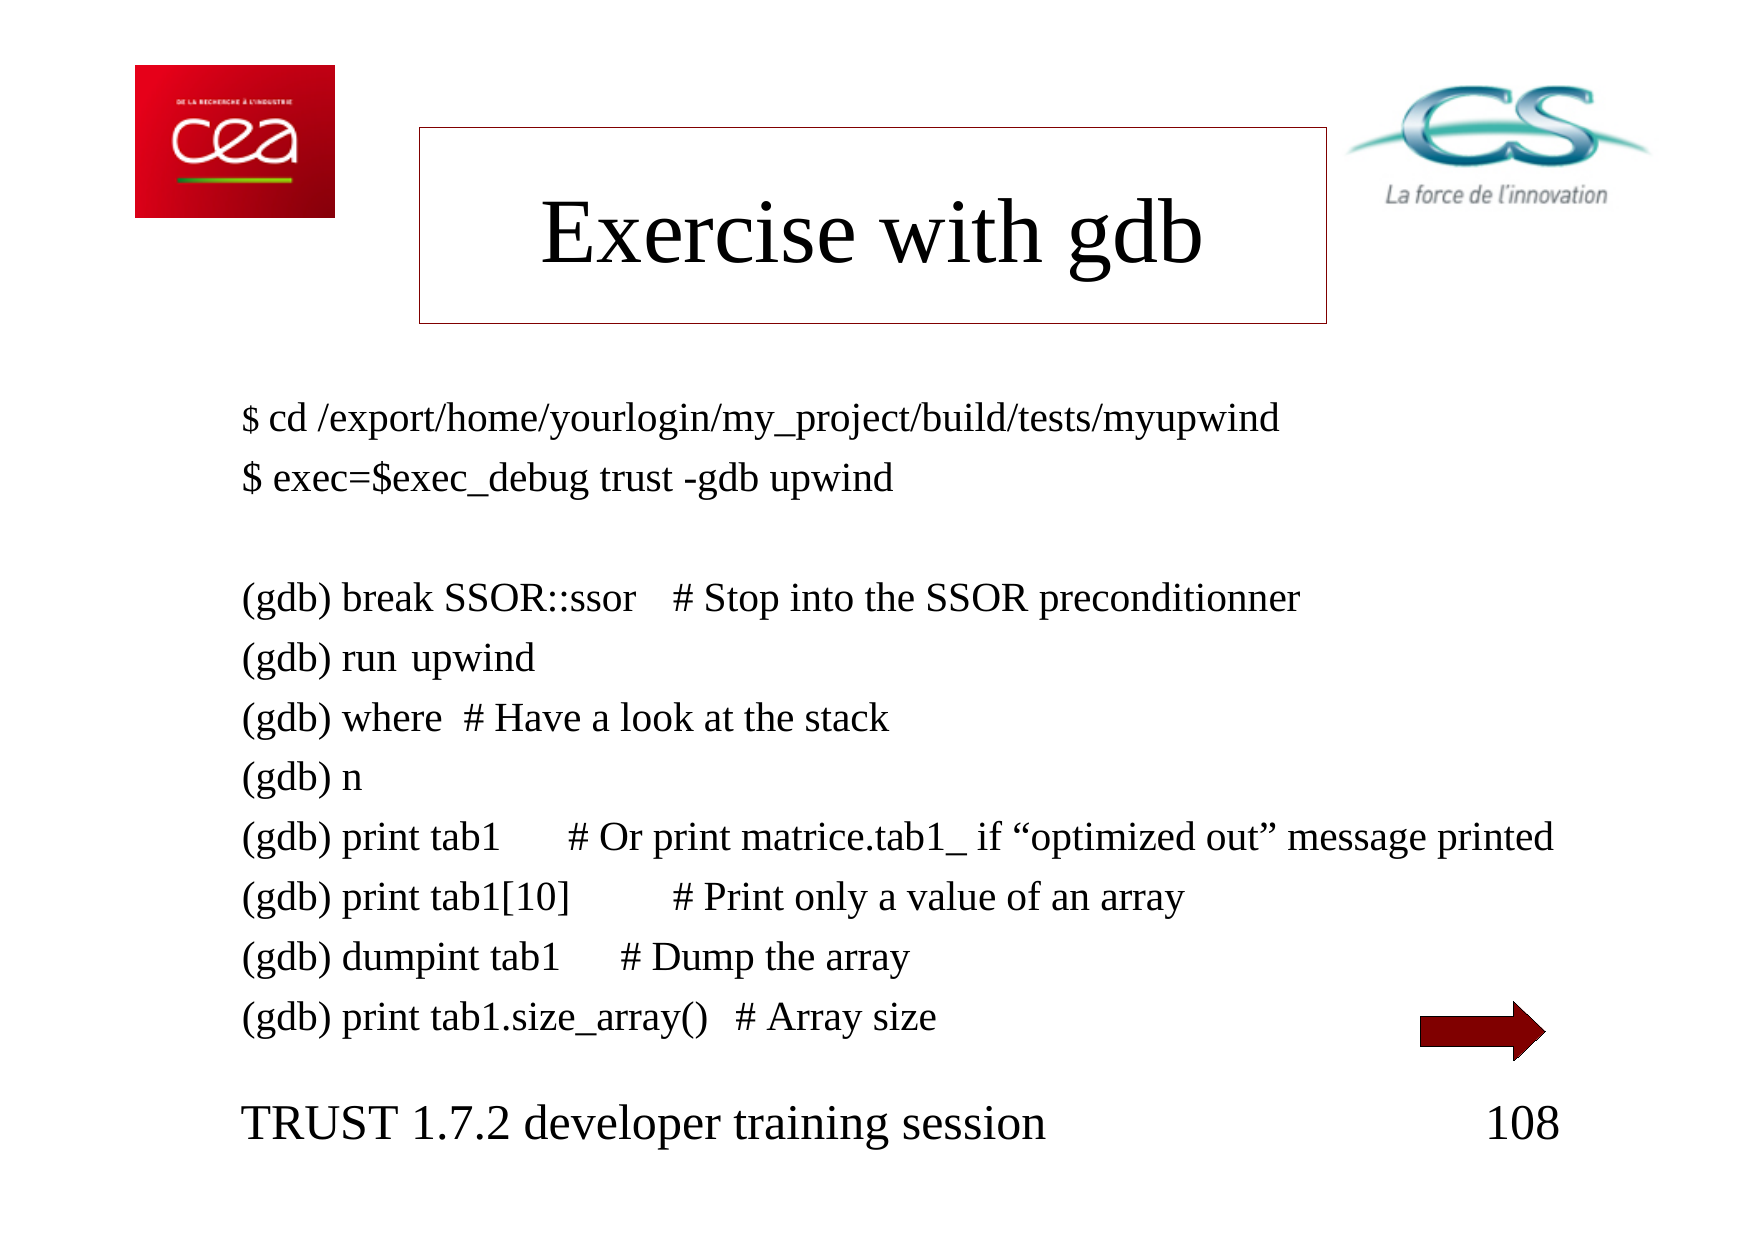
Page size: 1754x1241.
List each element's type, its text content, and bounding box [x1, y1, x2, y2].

picture [135, 65, 335, 218]
picture [1340, 73, 1662, 218]
title Exercise with gdb [419, 127, 1327, 324]
list $ cd /export/home/yourlogin/my_project/build/tests/myupwind $ exec=$exec_debug trust -gdb upwind (gdb) break SSOR::ssor # Stop into the SSOR preconditionner (gdb) run upwind (gdb) where # Have a look at the stack (gdb) n (gdb) print tab1 # Or print matrice.tab1_ if “optimized out” message printed (gdb) print tab1[10] # Print only a value of an array (gdb) dumpint tab1 # Dump the array (gdb) print tab1.size_array() # Array size [226, 382, 1577, 1056]
text_box [1420, 1001, 1546, 1061]
